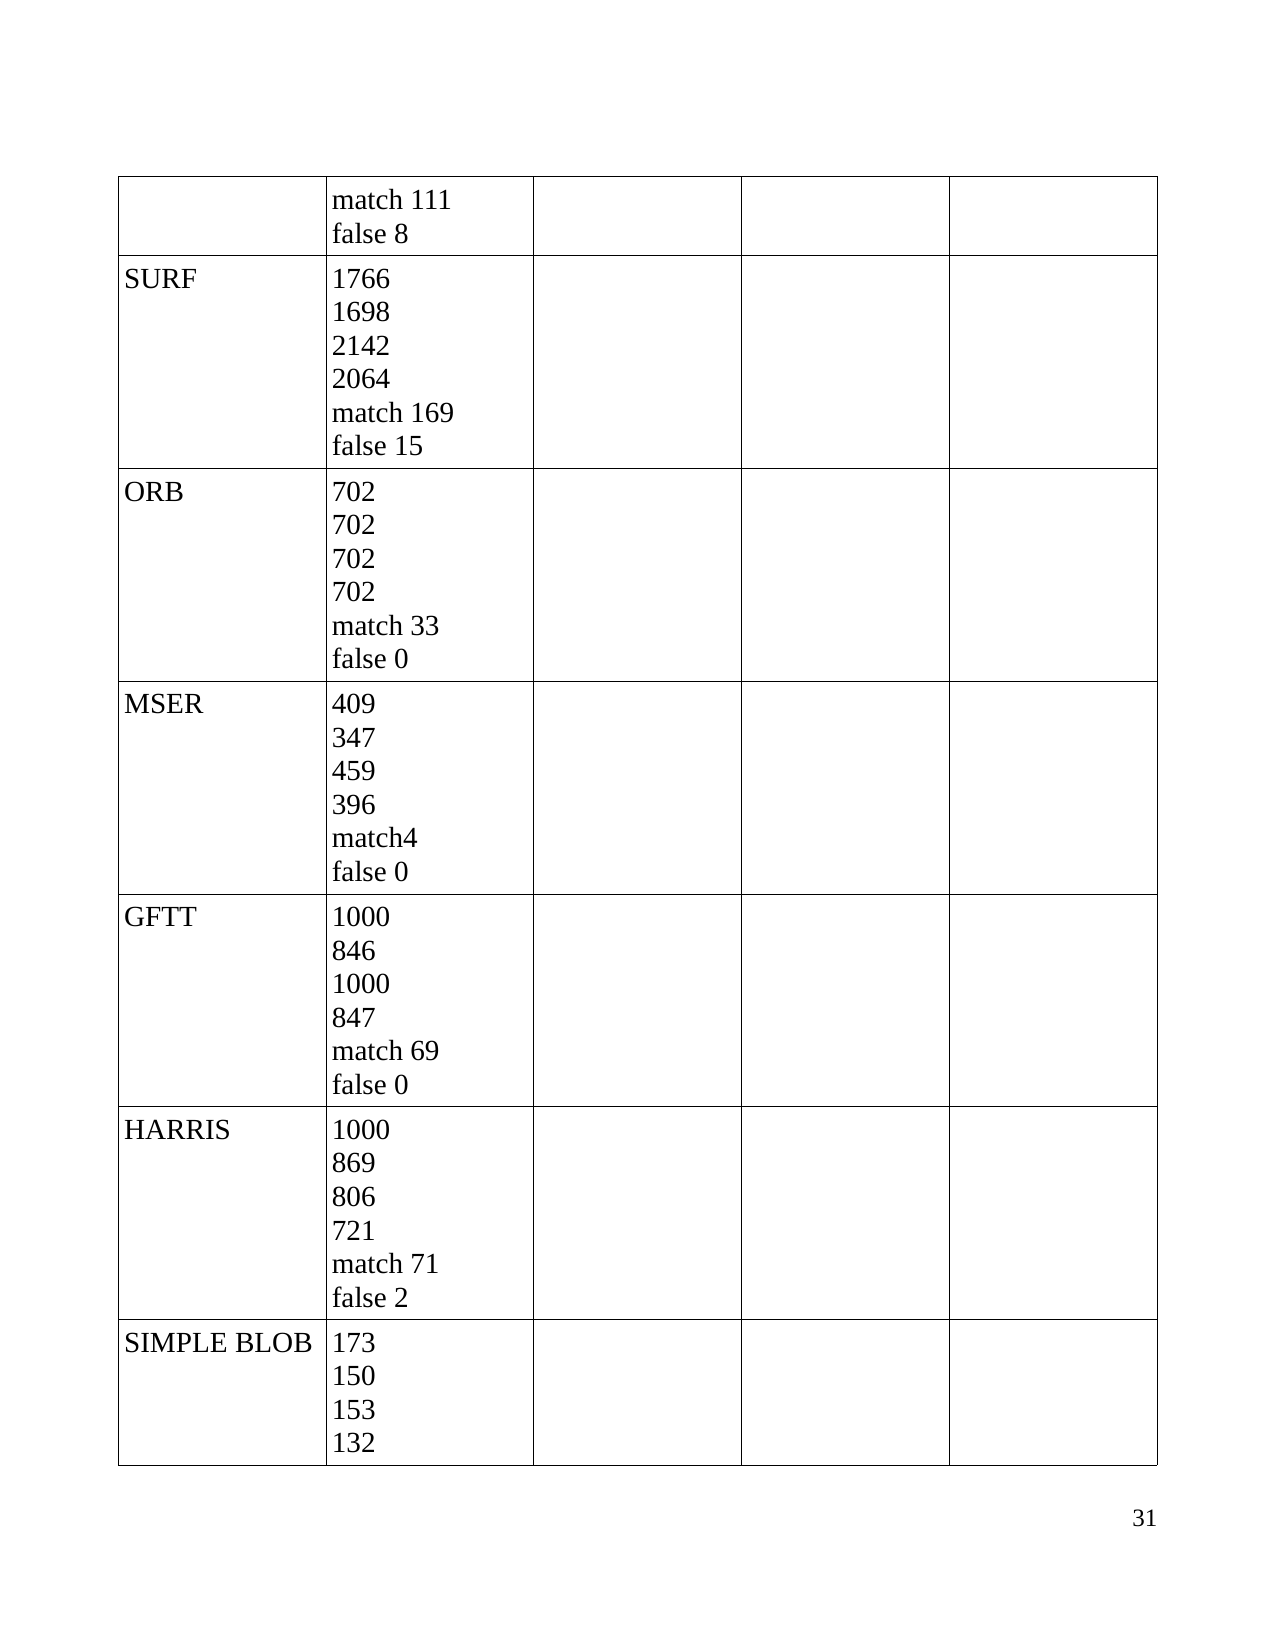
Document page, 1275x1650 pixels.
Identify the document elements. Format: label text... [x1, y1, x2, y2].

table_cell [950, 1107, 1157, 1319]
table_cell [742, 469, 949, 681]
table_cell [534, 256, 741, 468]
table_cell [534, 1320, 741, 1465]
table_cell [950, 682, 1157, 893]
table_cell [742, 177, 949, 255]
table_cell 1766 1698 2142 2064 match 169 false 15 [327, 256, 533, 468]
table_cell [950, 895, 1157, 1106]
table_cell [534, 682, 741, 893]
table_cell 409 347 459 396 match4 false 0 [327, 682, 533, 893]
table_cell HARRIS [119, 1107, 326, 1319]
table_cell [742, 895, 949, 1106]
table_cell [534, 1107, 741, 1319]
table_cell [119, 177, 326, 255]
table_cell [742, 1107, 949, 1319]
table_cell [950, 469, 1157, 681]
table_cell 702 702 702 702 match 33 false 0 [327, 469, 533, 681]
table_cell ORB [119, 469, 326, 681]
table_cell MSER [119, 682, 326, 893]
table_cell 1000 869 806 721 match 71 false 2 [327, 1107, 533, 1319]
table_cell match 111 false 8 [327, 177, 533, 255]
table_cell SURF [119, 256, 326, 468]
table_cell [534, 177, 741, 255]
table_cell [950, 1320, 1157, 1465]
table_cell [742, 256, 949, 468]
table_cell GFTT [119, 895, 326, 1106]
table_cell [950, 256, 1157, 468]
table_cell [950, 177, 1157, 255]
table_cell SIMPLE BLOB [119, 1320, 326, 1465]
table_cell 1000 846 1000 847 match 69 false 0 [327, 895, 533, 1106]
table_cell [742, 682, 949, 893]
table_cell 173 150 153 132 [327, 1320, 533, 1465]
table_cell [534, 895, 741, 1106]
table_cell [742, 1320, 949, 1465]
table_cell [534, 469, 741, 681]
